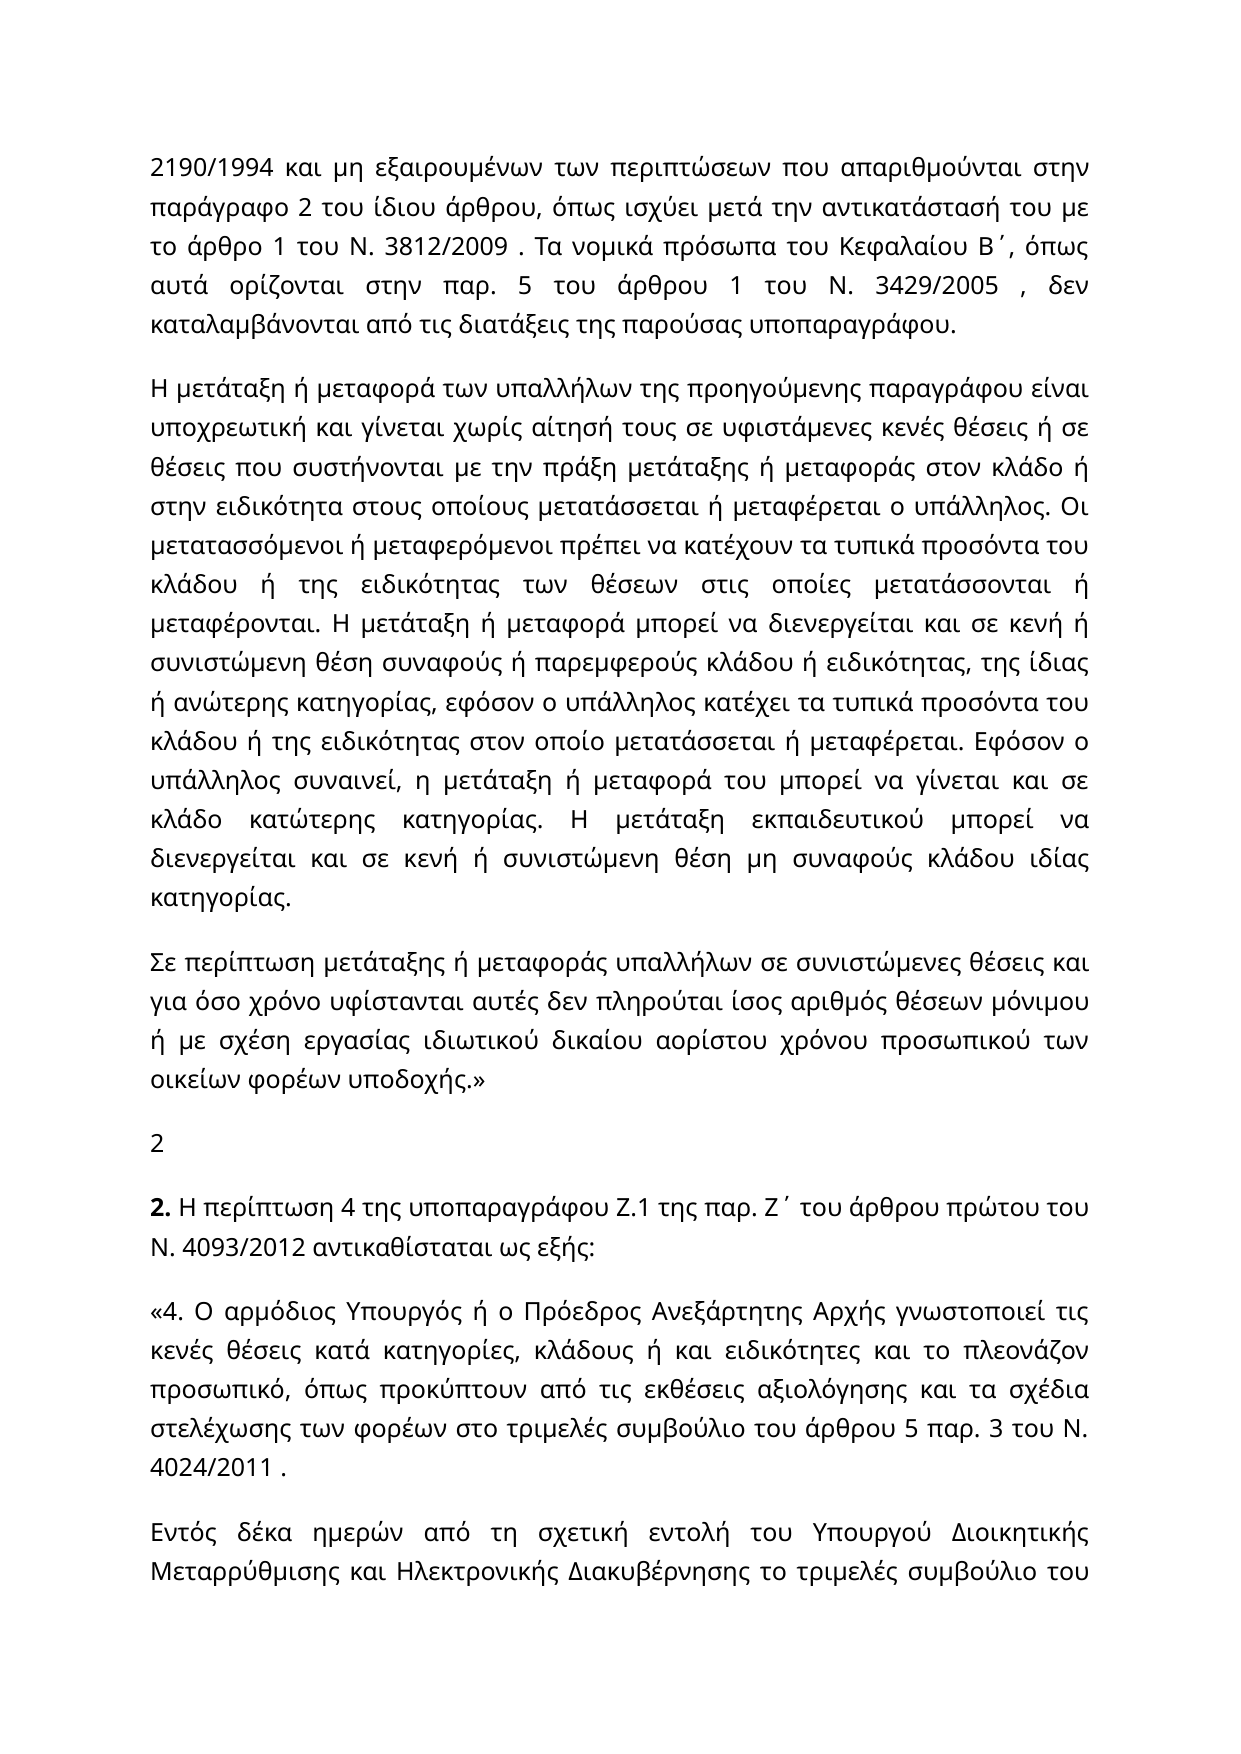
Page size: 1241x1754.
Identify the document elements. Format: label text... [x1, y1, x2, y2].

text Σε περίπτωση μετάταξης ή μεταφοράς υπαλλήλων σε συνιστώμενες θέσεις και για όσο χρόνο υφίστανται αυτές δεν πληρούται ίσος αριθμός θέσεων μόνιμου ή με σχέση εργασίας ιδιωτικού δικαίου αορίστου χρόνου προσωπικού των οικείων φορέων υποδοχής.» [150, 944, 1090, 1096]
text 2 [150, 1126, 1090, 1160]
text Εντός δέκα ημερών από τη σχετική εντολή του Υπουργού Διοικητικής Μεταρρύθμισης και Ηλεκτρονικής Διακυβέρνησης το τριμελές συμβούλιο του [150, 1514, 1090, 1587]
text «4. Ο αρμόδιος Υπουργός ή ο Πρόεδρος Ανεξάρτητης Αρχής γνωστοποιεί τις κενές θέσεις κατά κατηγορίες, κλάδους ή και ειδικότητες και το πλεονάζον προσωπικό, όπως προκύπτουν από τις εκθέσεις αξιολόγησης και τα σχέδια στελέχωσης των φορέων στο τριμελές συμβούλιο του άρθρου 5 παρ. 3 του Ν. 4024/2011 . [150, 1293, 1090, 1484]
text 2190/1994 και μη εξαιρουμένων των περιπτώσεων που απαριθμούνται στην παράγραφο 2 του ίδιου άρθρου, όπως ισχύει μετά την αντικατάστασή του με το άρθρο 1 του Ν. 3812/2009 . Τα νομικά πρόσωπα του Κεφαλαίου Β΄, όπως αυτά ορίζονται στην παρ. 5 του άρθρου 1 του Ν. 3429/2005 , δεν καταλαμβάνονται από τις διατάξεις της παρούσας υποπαραγράφου. [150, 150, 1090, 341]
text 2. Η περίπτωση 4 της υποπαραγράφου Ζ.1 της παρ. Ζ΄ του άρθρου πρώτου του Ν. 4093/2012 αντικαθίσταται ως εξής: [150, 1190, 1090, 1263]
text Η μετάταξη ή μεταφορά των υπαλλήλων της προηγούμενης παραγράφου είναι υποχρεωτική και γίνεται χωρίς αίτησή τους σε υφιστάμενες κενές θέσεις ή σε θέσεις που συστήνονται με την πράξη μετάταξης ή μεταφοράς στον κλάδο ή στην ειδικότητα στους οποίους μετατάσσεται ή μεταφέρεται ο υπάλληλος. Οι μετατασσόμενοι ή μεταφερόμενοι πρέπει να κατέχουν τα τυπικά προσόντα του κλάδου ή της ειδικότητας των θέσεων στις οποίες μετατάσσονται ή μεταφέρονται. Η μετάταξη ή μεταφορά μπορεί να διενεργείται και σε κενή ή συνιστώμενη θέση συναφούς ή παρεμφερούς κλάδου ή ειδικότητας, της ίδιας ή ανώτερης κατηγορίας, εφόσον ο υπάλληλος κατέχει τα τυπικά προσόντα του κλάδου ή της ειδικότητας στον οποίο μετατάσσεται ή μεταφέρεται. Εφόσον ο υπάλληλος συναινεί, η μετάταξη ή μεταφορά του μπορεί να γίνεται και σε κλάδο κατώτερης κατηγορίας. Η μετάταξη εκπαιδευτικού μπορεί να διενεργείται και σε κενή ή συνιστώμενη θέση μη συναφούς κλάδου ιδίας κατηγορίας. [150, 371, 1090, 914]
